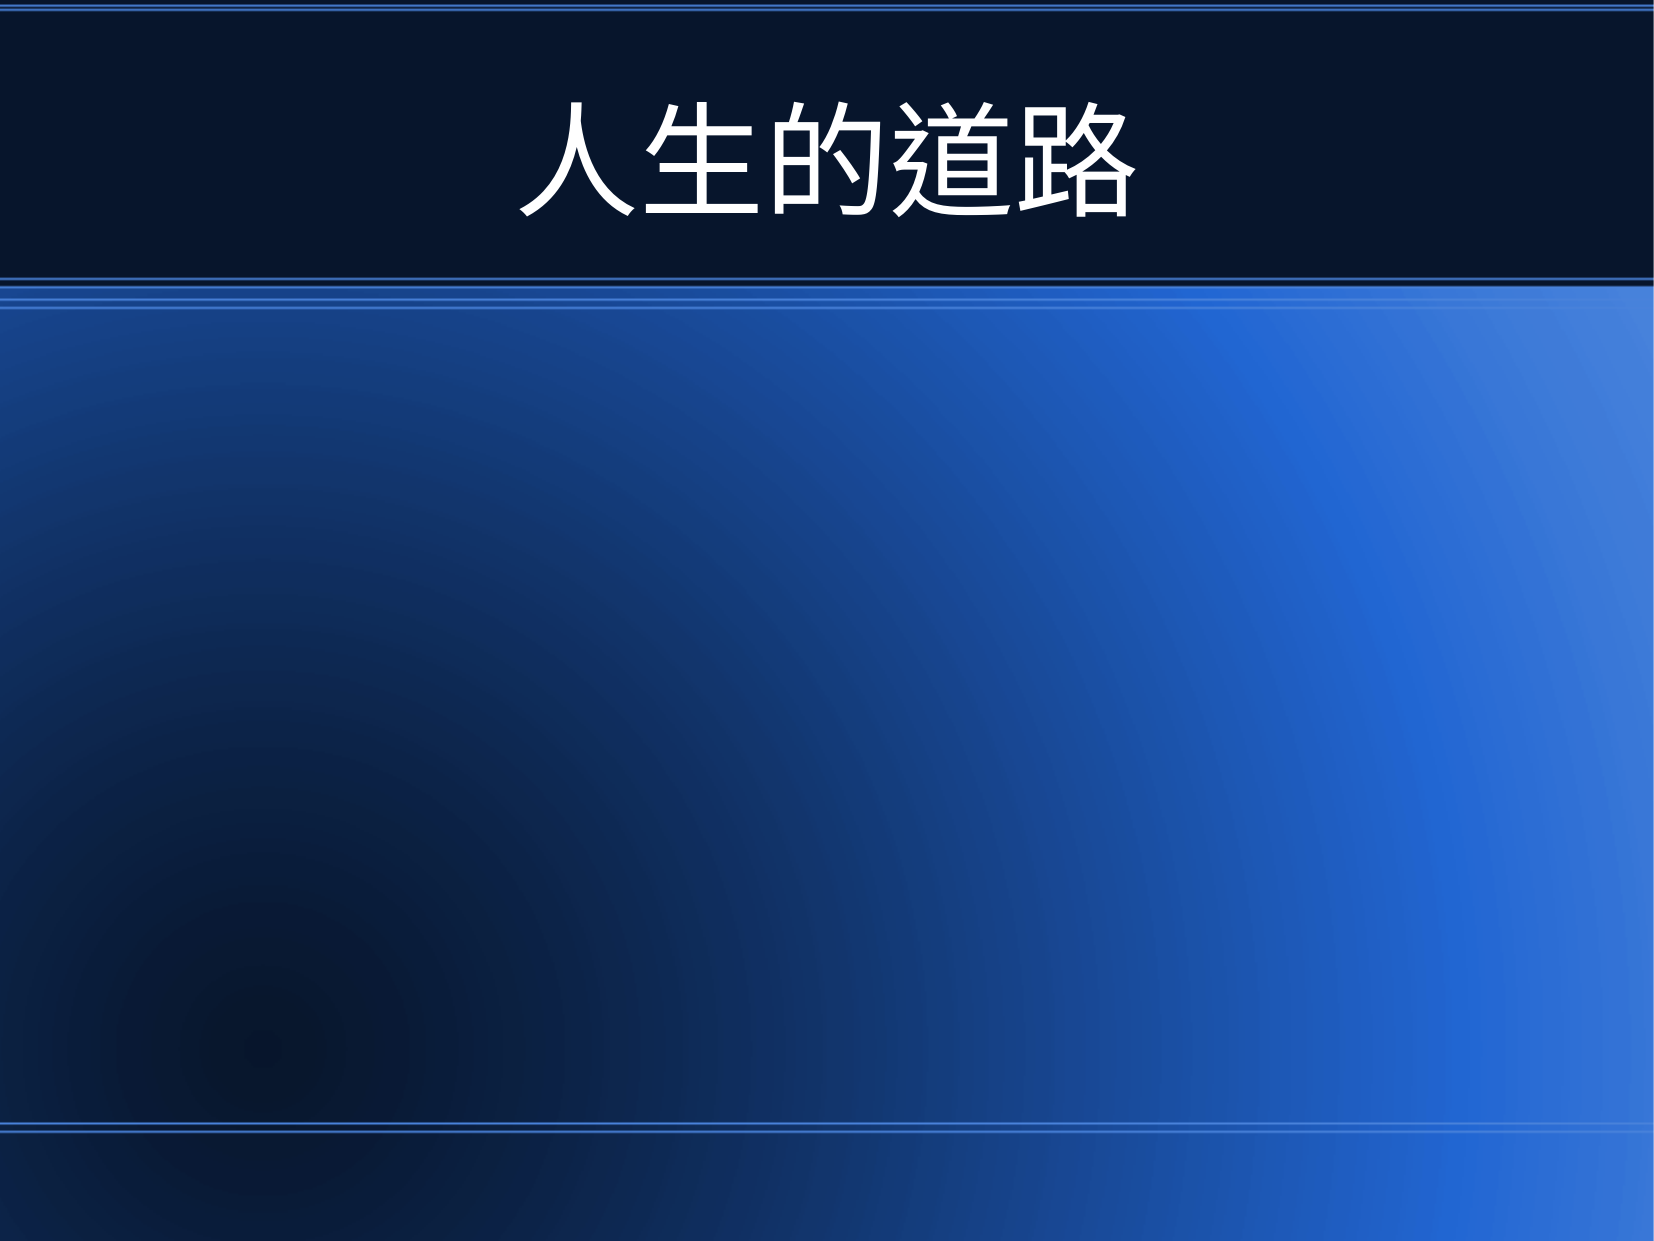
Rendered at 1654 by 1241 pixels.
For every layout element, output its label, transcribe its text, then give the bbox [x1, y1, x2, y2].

title 人生的道路 [82, 49, 1571, 257]
picture [0, 0, 1654, 1241]
